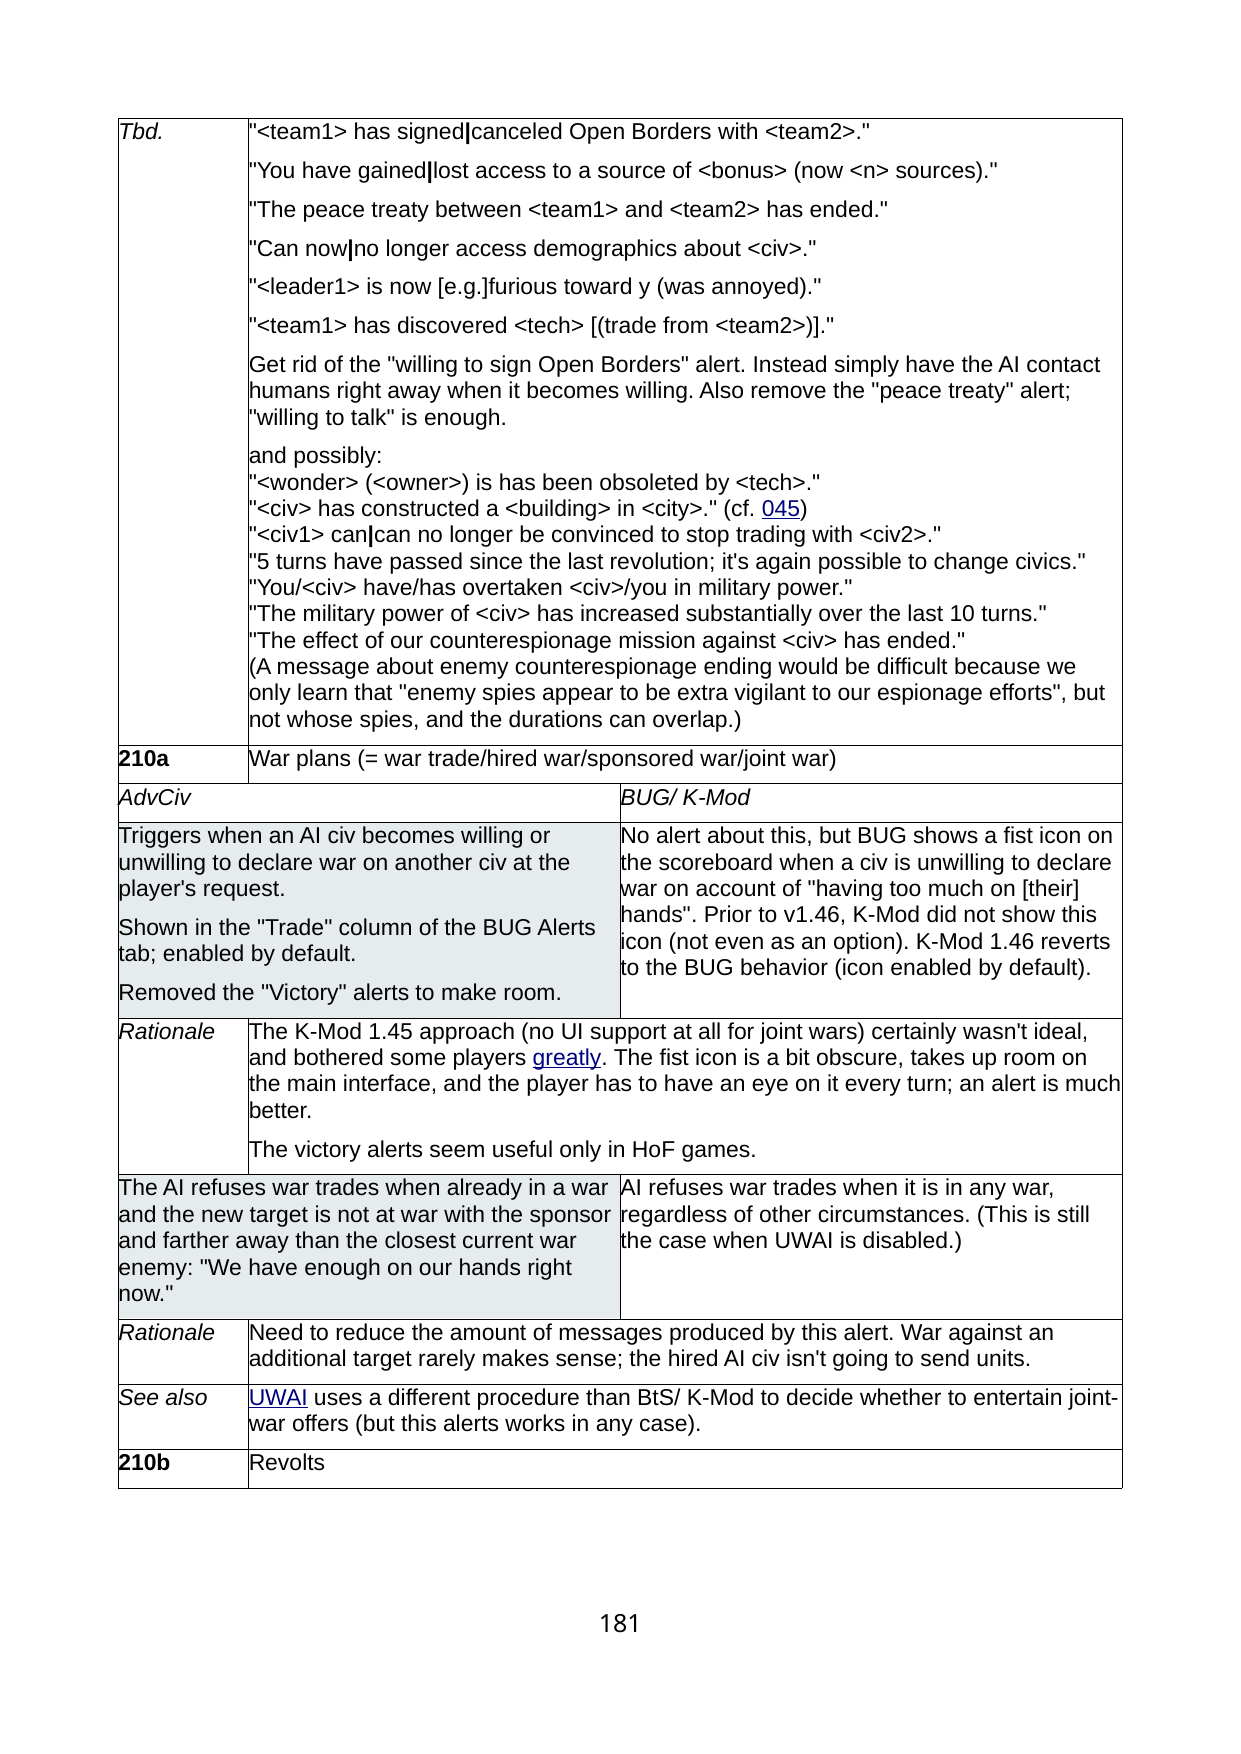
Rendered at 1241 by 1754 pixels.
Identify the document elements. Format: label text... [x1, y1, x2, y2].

table_cell Rationale [119, 1019, 248, 1174]
table_cell AI refuses war trades when it is in any war, regardless of other circumstances. (This is still the case when UWAI is disabled.) [621, 1175, 1122, 1318]
table_cell BUG/ K-Mod [621, 784, 1122, 822]
table_cell The K-Mod 1.45 approach (no UI support at all for joint wars) certainly wasn't ideal, and bothered some players greatly. The fist icon is a bit obscure, takes up room on the main interface, and the player has to have an eye on it every turn; an alert is much better. The victory alerts seem useful only in HoF games. [249, 1019, 1122, 1174]
table_cell Revolts [249, 1450, 1122, 1488]
table_cell Rationale [119, 1320, 248, 1384]
table_cell No alert about this, but BUG shows a fist icon on the scoreboard when a civ is unwilling to declare war on account of "having too much on [their] hands". Prior to v1.46, K-Mod did not show this icon (not even as an option). K-Mod 1.46 reverts to the BUG behavior (icon enabled by default). [621, 823, 1122, 1018]
table_cell "<team1> has signed|canceled Open Borders with <team2>." "You have gained|lost access to a source of <bonus> (now <n> sources)." "The peace treaty between <team1> and <team2> has ended." "Can now|no longer access demographics about <civ>." "<leader1> is now [e.g.]furious toward y (was annoyed)." "<team1> has discovered <tech> [(trade from <team2>)]." Get rid of the "willing to sign Open Borders" alert. Instead simply have the AI contact humans right away when it becomes willing. Also remove the "peace treaty" alert; "willing to talk" is enough. and possibly: "<wonder> (<owner>) is has been obsoleted by <tech>." "<civ> has constructed a <building> in <city>." (cf. 045) "<civ1> can|can no longer be convinced to stop trading with <civ2>." "5 turns have passed since the last revolution; it's again possible to change civics." "You/<civ> have/has overtaken <civ>/you in military power." "The military power of <civ> has increased substantially over the last 10 turns." "The effect of our counterespionage mission against <civ> has ended." (A message about enemy counterespionage ending would be difficult because we only learn that "enemy spies appear to be extra vigilant to our espionage efforts", but not whose spies, and the durations can overlap.) [249, 119, 1122, 744]
table_cell Tbd. [119, 119, 248, 744]
table_cell 210a [119, 746, 248, 783]
table_cell AdvCiv [119, 784, 620, 822]
table_cell 210b [119, 1450, 248, 1488]
table_cell Need to reduce the amount of messages produced by this alert. War against an additional target rarely makes sense; the hired AI civ isn't going to send units. [249, 1320, 1122, 1384]
table_cell The AI refuses war trades when already in a war and the new target is not at war with the sponsor and farther away than the closest current war enemy: "We have enough on our hands right now." [119, 1175, 620, 1318]
table_cell See also [119, 1385, 248, 1449]
table_cell UWAI uses a different procedure than BtS/ K-Mod to decide whether to entertain joint-war offers (but this alerts works in any case). [249, 1385, 1122, 1449]
table_cell War plans (= war trade/hired war/sponsored war/joint war) [249, 746, 1122, 783]
table_cell Triggers when an AI civ becomes willing or unwilling to declare war on another civ at the player's request. Shown in the "Trade" column of the BUG Alerts tab; enabled by default. Removed the "Victory" alerts to make room. [119, 823, 620, 1018]
